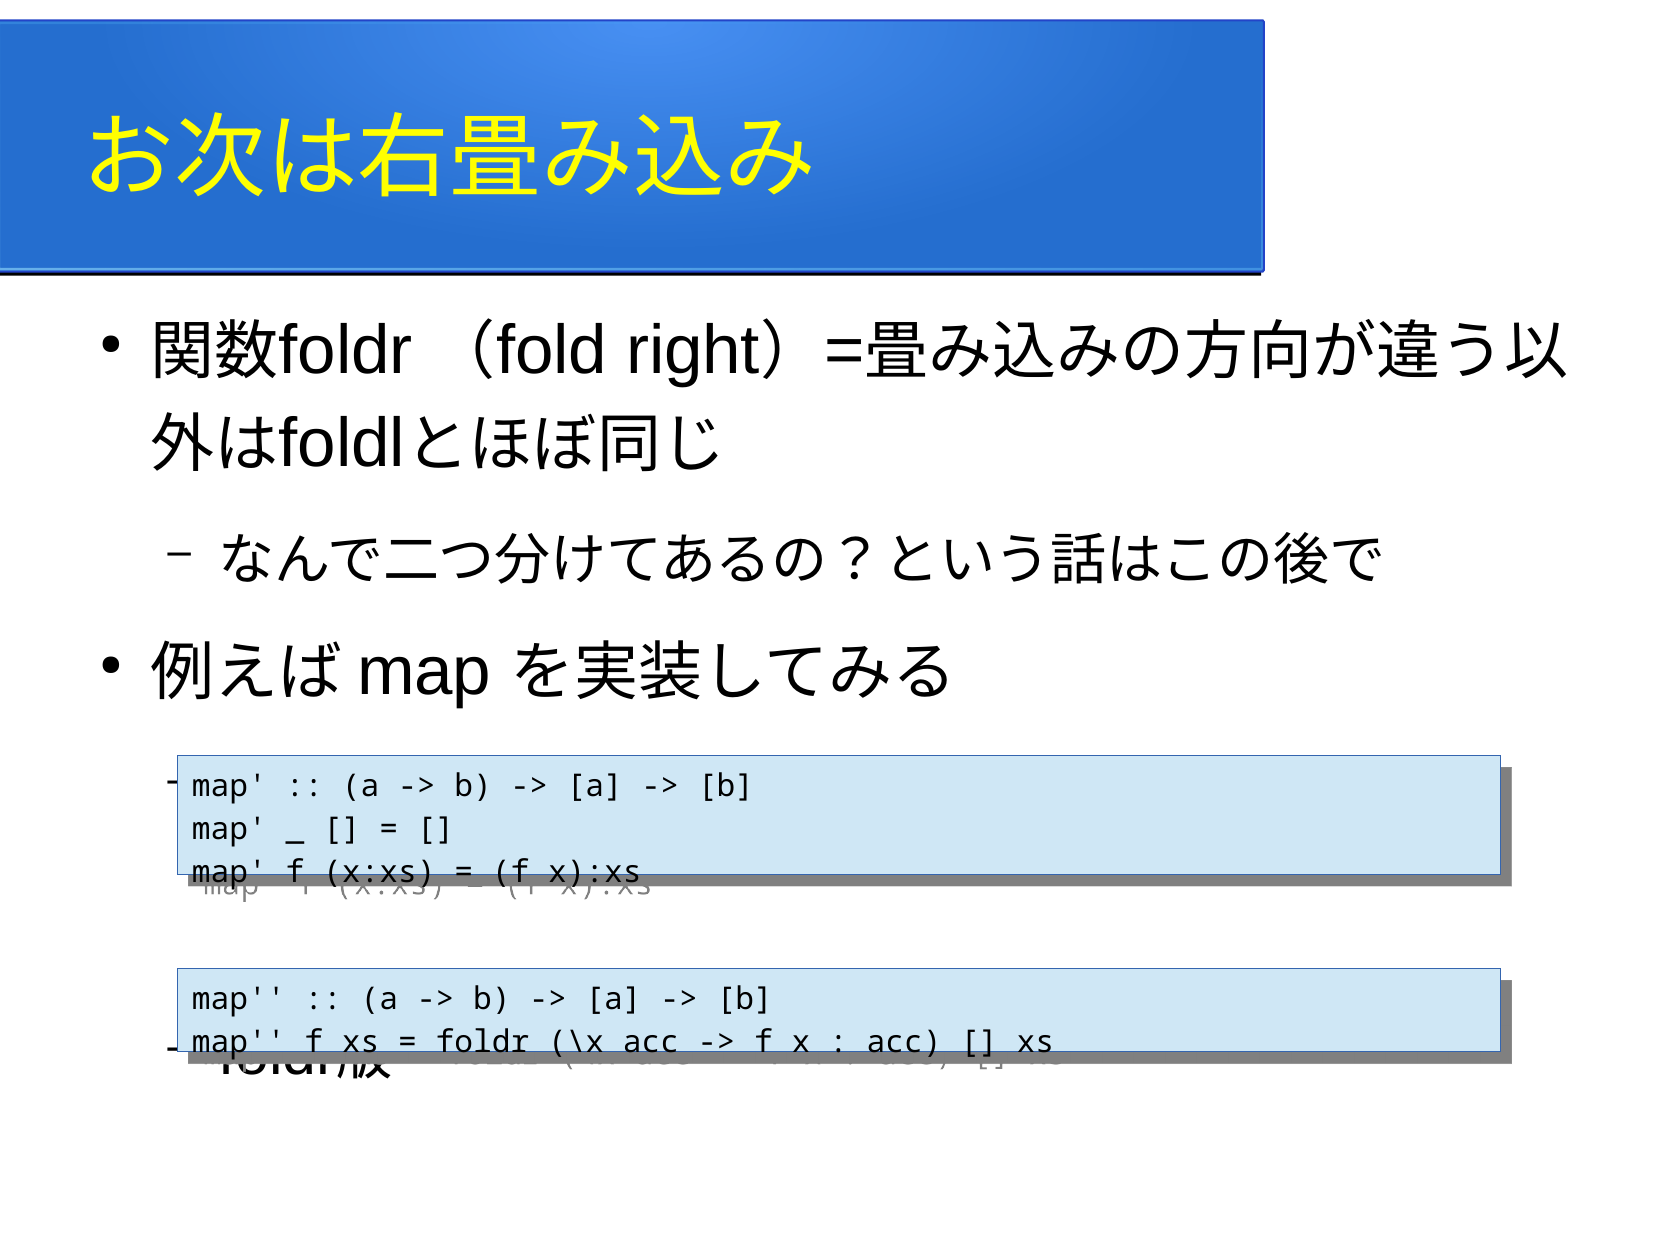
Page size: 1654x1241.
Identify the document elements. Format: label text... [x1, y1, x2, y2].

text_box map'' :: (a -> b) -> [a] -> [b] map'' f xs = foldr (\x acc -> f x : acc) [] xs [177, 968, 1501, 1052]
list 関数foldr （fold right）=畳み込みの方向が違う以外はfoldlとほぼ同じ なんで二つ分けてあるの？という話はこの後で 例えば map を実装してみる 再帰版 foldr版 [82, 299, 1571, 1099]
text_box map' :: (a -> b) -> [a] -> [b] map' _ [] = [] map' f (x:xs) = (f x):xs [177, 755, 1501, 875]
title お次は右畳み込み [82, 47, 1235, 252]
